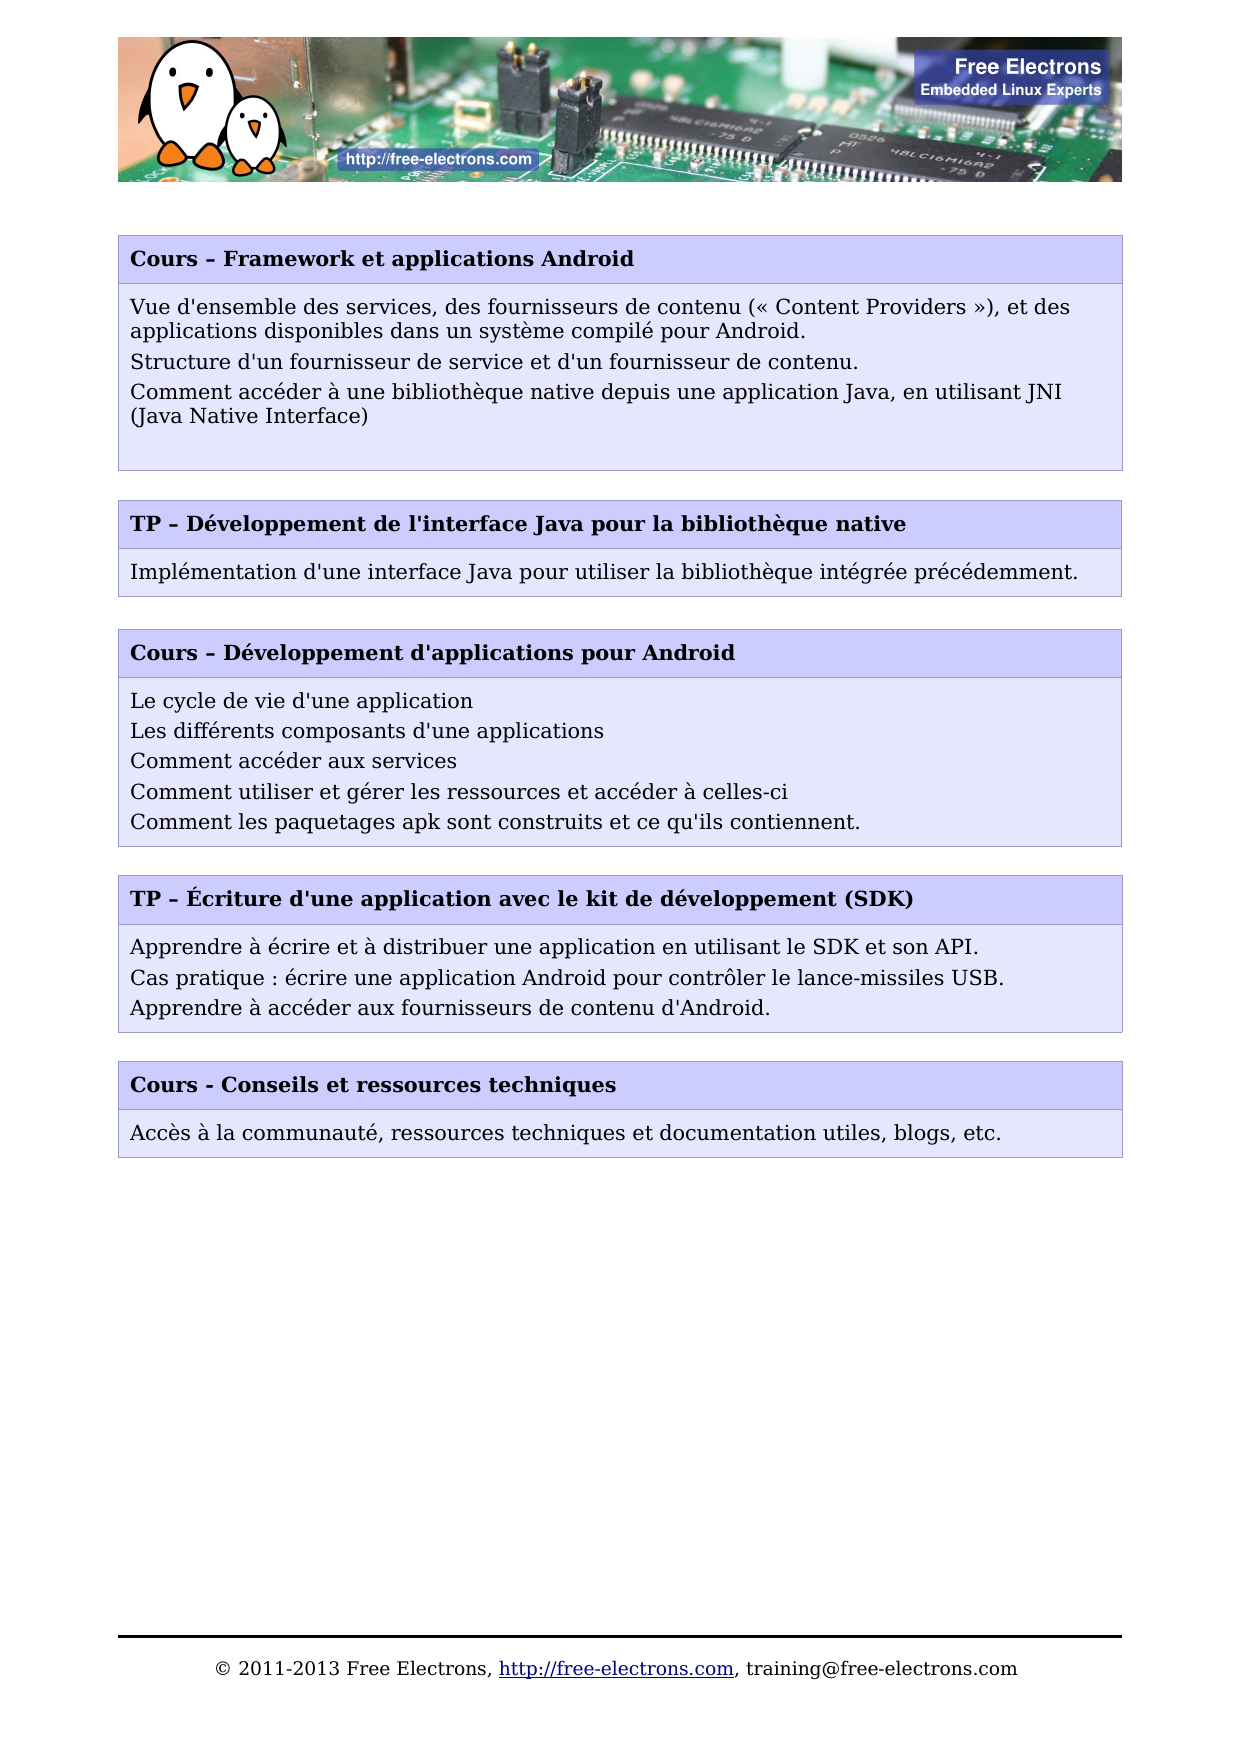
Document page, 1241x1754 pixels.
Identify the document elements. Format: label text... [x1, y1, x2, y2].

table_header Cours - Conseils et ressources techniques [119, 1062, 1122, 1109]
table_cell Implémentation d'une interface Java pour utiliser la bibliothèque intégrée précédemment. [119, 549, 1121, 596]
table_cell Apprendre à écrire et à distribuer une application en utilisant le SDK et son API. Cas pratique : écrire une application Android pour contrôler le lance-missiles USB. Apprendre à accéder aux fournisseurs de contenu d'Android. [119, 925, 1122, 1032]
table_header TP – Développement de l'interface Java pour la bibliothèque native [119, 501, 1121, 548]
table_cell Le cycle de vie d'une application Les différents composants d'une applications Comment accéder aux services Comment utiliser et gérer les ressources et accéder à celles-ci Comment les paquetages apk sont construits et ce qu'ils contiennent. [119, 678, 1121, 846]
table_cell Accès à la communauté, ressources techniques et documentation utiles, blogs, etc. [119, 1110, 1122, 1157]
table_header Cours – Développement d'applications pour Android [119, 630, 1121, 677]
picture [118, 37, 1122, 182]
table_header Cours – Framework et applications Android [119, 236, 1122, 283]
table_cell Vue d'ensemble des services, des fournisseurs de contenu (« Content Providers »), et des applications disponibles dans un système compilé pour Android. Structure d'un fournisseur de service et d'un fournisseur de contenu. Comment accéder à une bibliothèque native depuis une application Java, en utilisant JNI (Java Native Interface) [119, 284, 1122, 470]
table_header TP – Écriture d'une application avec le kit de développement (SDK) [119, 876, 1122, 924]
